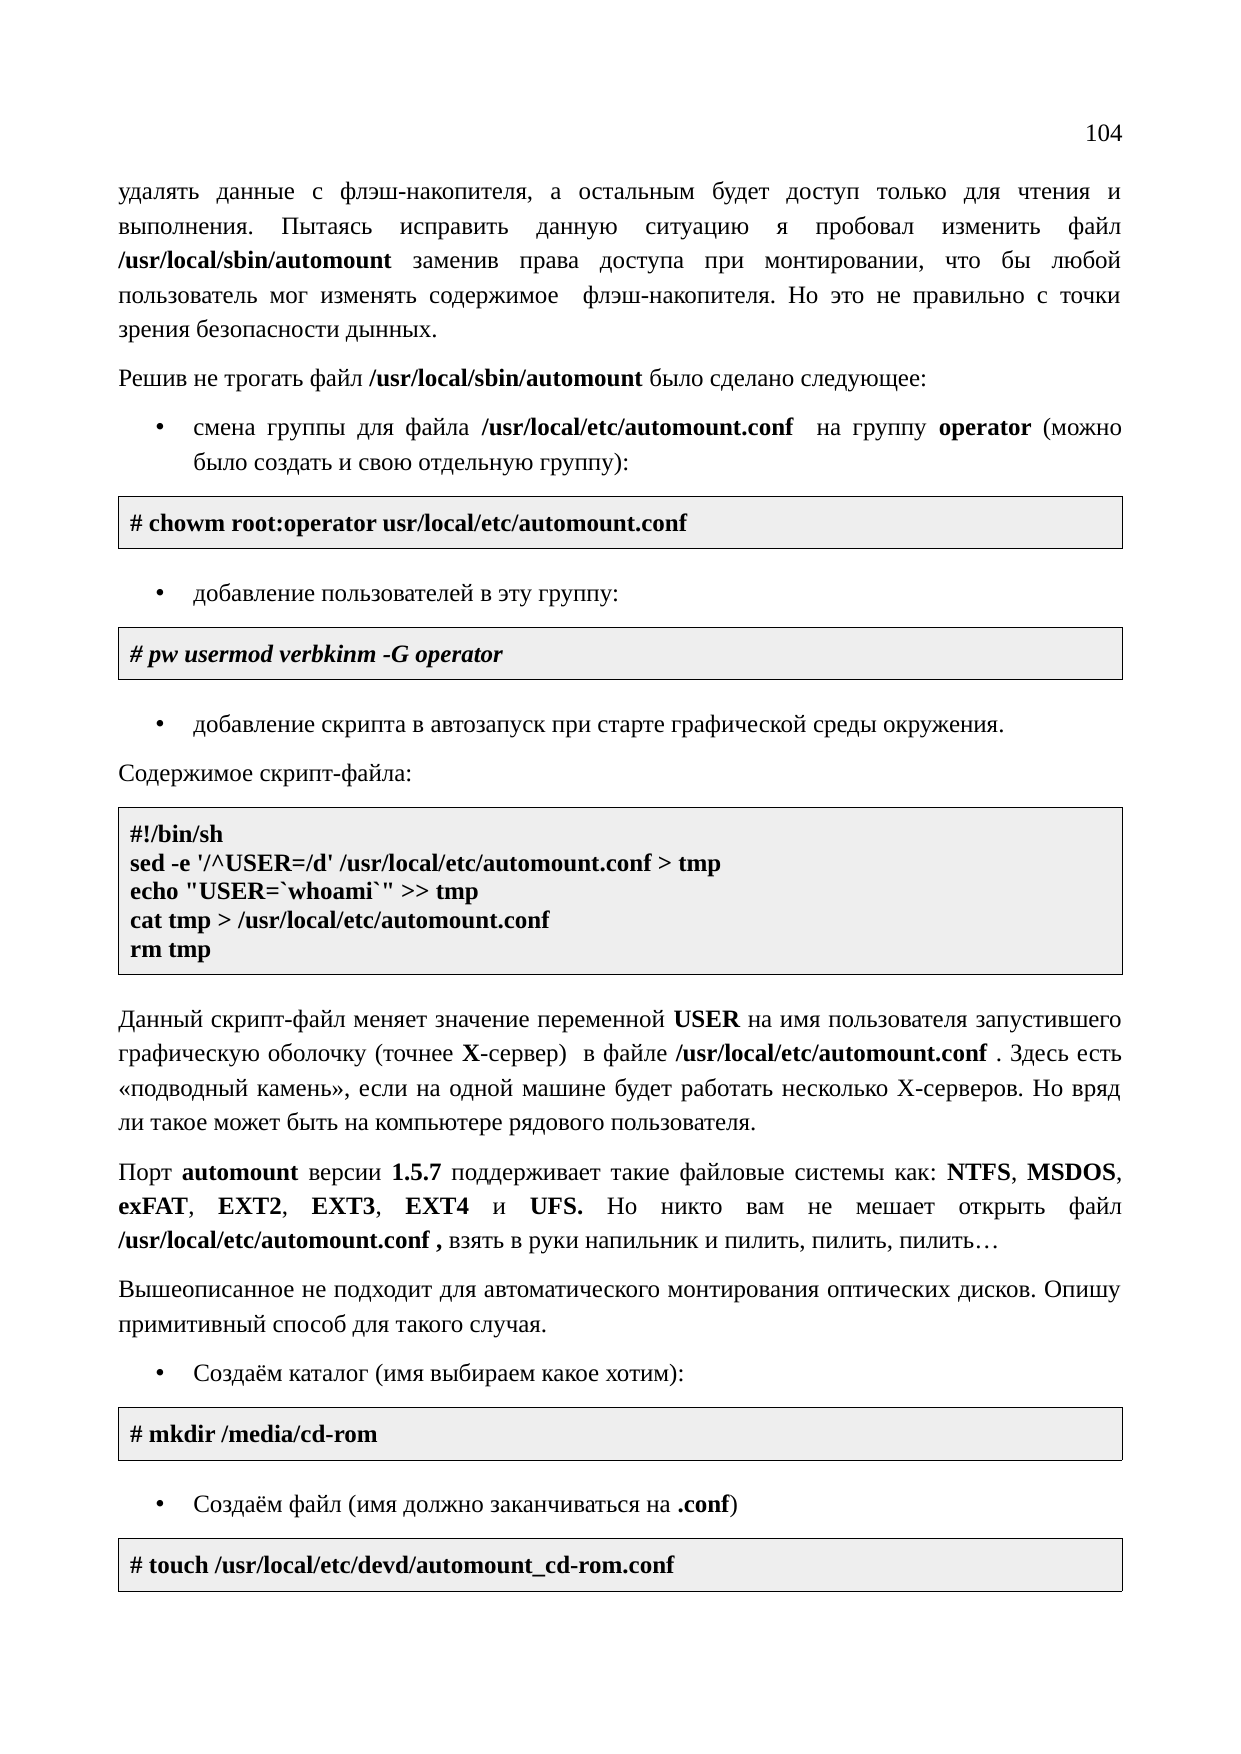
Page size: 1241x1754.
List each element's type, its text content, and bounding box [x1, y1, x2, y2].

text #!/bin/sh [119, 808, 1122, 836]
text Данный скрипт-файл меняет значение переменной USER на имя пользователя запустившего графическую оболочку (точнее X-сервер) в файле /usr/local/etc/automount.conf . Здесь есть «подводный камень», если на одной машине будет работать несколько X-серверов. Но вряд ли такое может быть на компьютере рядового пользователя. [118, 1004, 1122, 1136]
text cat tmp > /usr/local/etc/automount.conf [119, 893, 1122, 922]
text # touch /usr/local/etc/devd/automount_cd-rom.conf [119, 1539, 1122, 1591]
list смена группы для файла /usr/local/etc/automount.conf на группу operator (можно было создать и свою отдельную группу): [156, 412, 1122, 476]
text Порт automount версии 1.5.7 поддерживает такие файловые системы как: NTFS, MSDOS, exFAT, EXT2, EXT3, EXT4 и UFS. Но никто вам не мешает открыть файл /usr/local/etc/automount.conf , взять в руки напильник и пилить, пилить, пилить… [118, 1157, 1122, 1254]
list добавление скрипта в автозапуск при старте графической среды окружения. [156, 709, 1122, 738]
list Создаём каталог (имя выбираем какое хотим): [156, 1358, 1122, 1387]
text Вышеописанное не подходит для автоматического монтирования оптических дисков. Опишу примитивный способ для такого случая. [118, 1274, 1122, 1338]
text Содержимое скрипт-файла: [118, 758, 1122, 787]
text # mkdir /media/cd-rom [119, 1408, 1122, 1460]
text echo "USER=`whoami`" >> tmp [119, 864, 1122, 893]
text rm tmp [119, 922, 1122, 974]
list Создаём файл (имя должно заканчиваться на .conf) [156, 1489, 1122, 1518]
text # pw usermod verbkinm -G operator [119, 628, 1122, 679]
text sed -e '/^USER=/d' /usr/local/etc/automount.conf > tmp [119, 836, 1122, 864]
text # chowm root:operator usr/local/etc/automount.conf [119, 497, 1122, 548]
list добавление пользователей в эту группу: [156, 578, 1122, 607]
text удалять данные с флэш-накопителя, а остальным будет доступ только для чтения и выполнения. Пытаясь исправить данную ситуацию я пробовал изменить файл /usr/local/sbin/automount заменив права доступа при монтировании, что бы любой пользователь мог изменять содержимое флэш-накопителя. Но это не правильно с точки зрения безопасности дынных. [118, 176, 1122, 343]
text Решив не трогать файл /usr/local/sbin/automount было сделано следующее: [118, 363, 1122, 392]
